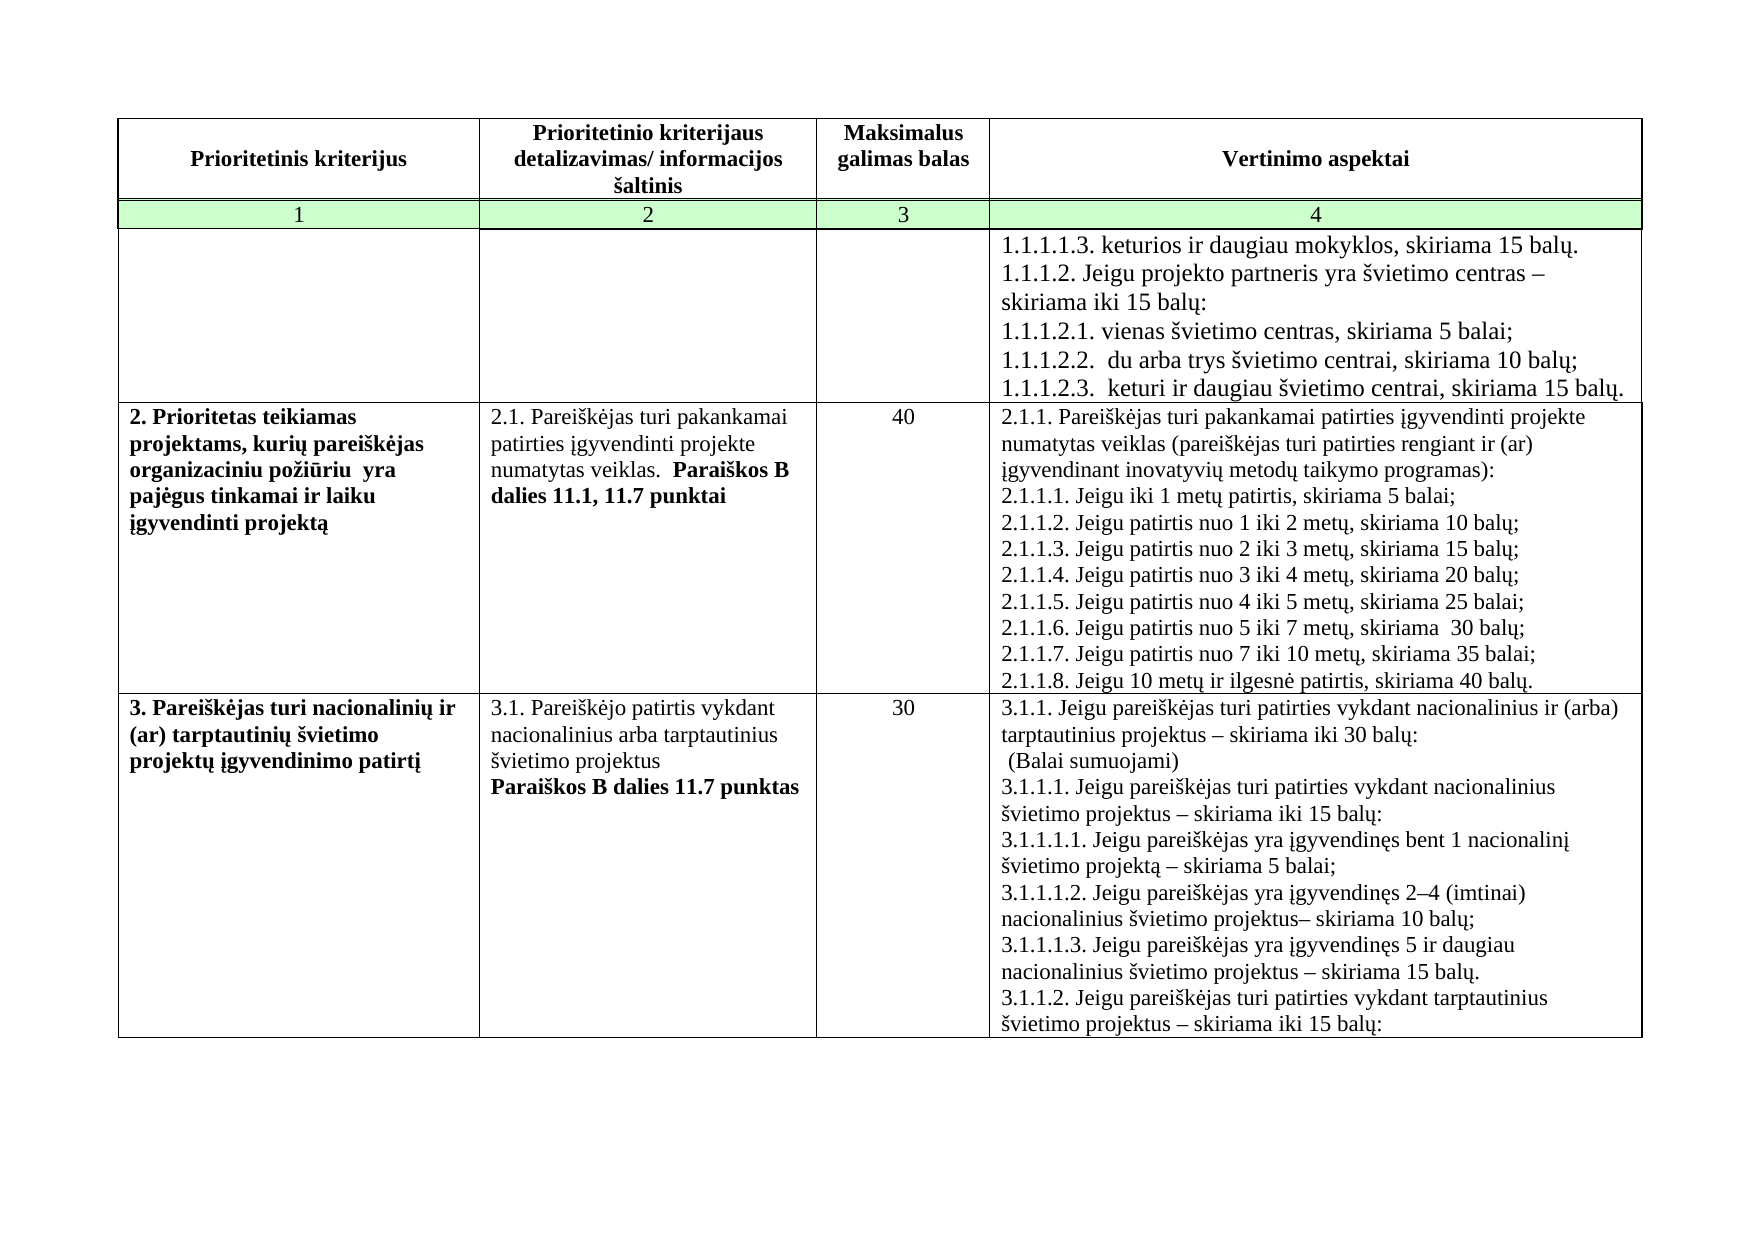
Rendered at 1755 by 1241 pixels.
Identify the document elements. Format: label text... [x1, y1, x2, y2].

table_cell 4 [990, 201, 1641, 228]
table_cell [480, 230, 816, 402]
table_cell 3 [817, 201, 989, 228]
table_cell 40 [817, 403, 989, 693]
table_cell 1.1.1.1.3. keturios ir daugiau mokyklos, skiriama 15 balų. 1.1.1.2. Jeigu projekto partneris yra švietimo centras – skiriama iki 15 balų: 1.1.1.2.1. vienas švietimo centras, skiriama 5 balai; 1.1.1.2.2. du arba trys švietimo centrai, skiriama 10 balų; 1.1.1.2.3. keturi ir daugiau švietimo centrai, skiriama 15 balų. [990, 230, 1641, 402]
table_cell 2.1.1. Pareiškėjas turi pakankamai patirties įgyvendinti projekte numatytas veiklas (pareiškėjas turi patirties rengiant ir (ar) įgyvendinant inovatyvių metodų taikymo programas): 2.1.1.1. Jeigu iki 1 metų patirtis, skiriama 5 balai; 2.1.1.2. Jeigu patirtis nuo 1 iki 2 metų, skiriama 10 balų; 2.1.1.3. Jeigu patirtis nuo 2 iki 3 metų, skiriama 15 balų; 2.1.1.4. Jeigu patirtis nuo 3 iki 4 metų, skiriama 20 balų; 2.1.1.5. Jeigu patirtis nuo 4 iki 5 metų, skiriama 25 balai; 2.1.1.6. Jeigu patirtis nuo 5 iki 7 metų, skiriama 30 balų; 2.1.1.7. Jeigu patirtis nuo 7 iki 10 metų, skiriama 35 balai; 2.1.1.8. Jeigu 10 metų ir ilgesnė patirtis, skiriama 40 balų. [990, 403, 1641, 693]
table_header Vertinimo aspektai [990, 119, 1641, 198]
table_cell 2. Prioritetas teikiamas projektams, kurių pareiškėjas organizaciniu požiūriu yra pajėgus tinkamai ir laiku įgyvendinti projektą [119, 403, 479, 693]
table_cell 3.1.1. Jeigu pareiškėjas turi patirties vykdant nacionalinius ir (arba) tarptautinius projektus – skiriama iki 30 balų: (Balai sumuojami) 3.1.1.1. Jeigu pareiškėjas turi patirties vykdant nacionalinius švietimo projektus – skiriama iki 15 balų: 3.1.1.1.1. Jeigu pareiškėjas yra įgyvendinęs bent 1 nacionalinį švietimo projektą – skiriama 5 balai; 3.1.1.1.2. Jeigu pareiškėjas yra įgyvendinęs 2–4 (imtinai) nacionalinius švietimo projektus– skiriama 10 balų; 3.1.1.1.3. Jeigu pareiškėjas yra įgyvendinęs 5 ir daugiau nacionalinius švietimo projektus – skiriama 15 balų. 3.1.1.2. Jeigu pareiškėjas turi patirties vykdant tarptautinius švietimo projektus – skiriama iki 15 balų: [990, 694, 1641, 1037]
table_header Prioritetinio kriterijaus detalizavimas/ informacijos šaltinis [480, 119, 816, 198]
table_header Maksimalus galimas balas [817, 119, 989, 198]
table_cell [817, 230, 989, 402]
table_header Prioritetinis kriterijus [119, 119, 479, 198]
table_cell 30 [817, 694, 989, 1037]
table_cell 3. Pareiškėjas turi nacionalinių ir (ar) tarptautinių švietimo projektų įgyvendinimo patirtį [119, 694, 479, 1037]
table_cell [119, 229, 479, 402]
table_cell 2 [480, 201, 816, 228]
table_cell 1 [119, 201, 479, 228]
table_cell 2.1. Pareiškėjas turi pakankamai patirties įgyvendinti projekte numatytas veiklas. Paraiškos B dalies 11.1, 11.7 punktai [480, 403, 816, 693]
table_cell 3.1. Pareiškėjo patirtis vykdant nacionalinius arba tarptautinius švietimo projektus Paraiškos B dalies 11.7 punktas [480, 694, 816, 1037]
